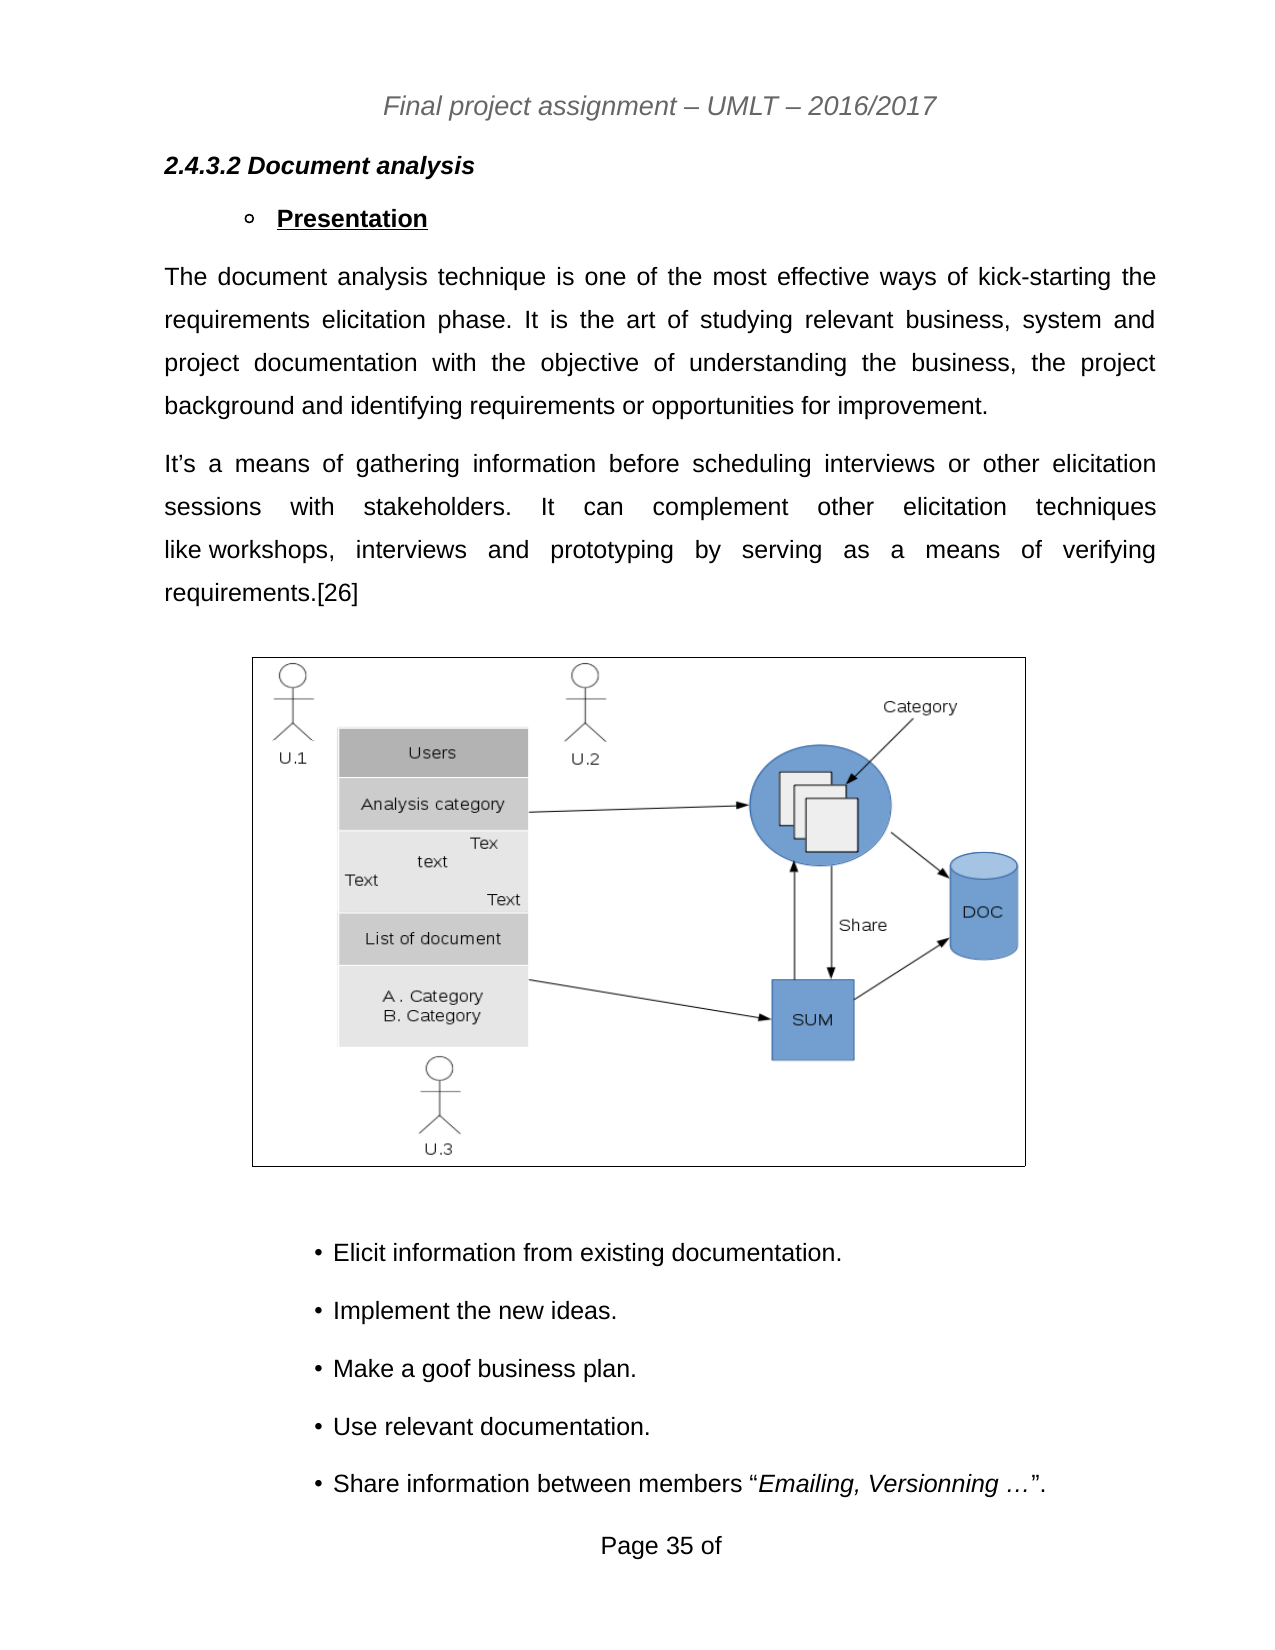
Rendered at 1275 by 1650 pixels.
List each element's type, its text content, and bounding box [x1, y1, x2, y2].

list Use relevant documentation. [314, 1412, 1158, 1441]
list Presentation [239, 204, 1158, 233]
list Share information between members “Emailing, Versionning …”. [314, 1469, 1158, 1498]
list The document analysis technique is one of the most effective ways of kick-starting the requirements elicitation phase. It is the art of studying relevant business, system and project documentation with the objective of understanding the business, the project background and identifying requirements or opportunities for improvement. [164, 262, 1158, 420]
text It’s a means of gathering information before scheduling interviews or other elicitation sessions with stakeholders. It can complement other elicitation techniques like workshops, interviews and prototyping by serving as a means of verifying requirements.[26] [164, 449, 1158, 607]
list Implement the new ideas. [314, 1296, 1158, 1325]
list Make a goof business plan. [314, 1354, 1158, 1383]
subtitle 2.4.3.2 Document analysis [164, 151, 1158, 180]
picture [254, 660, 1023, 1164]
list Elicit information from existing documentation. [314, 1238, 1158, 1267]
